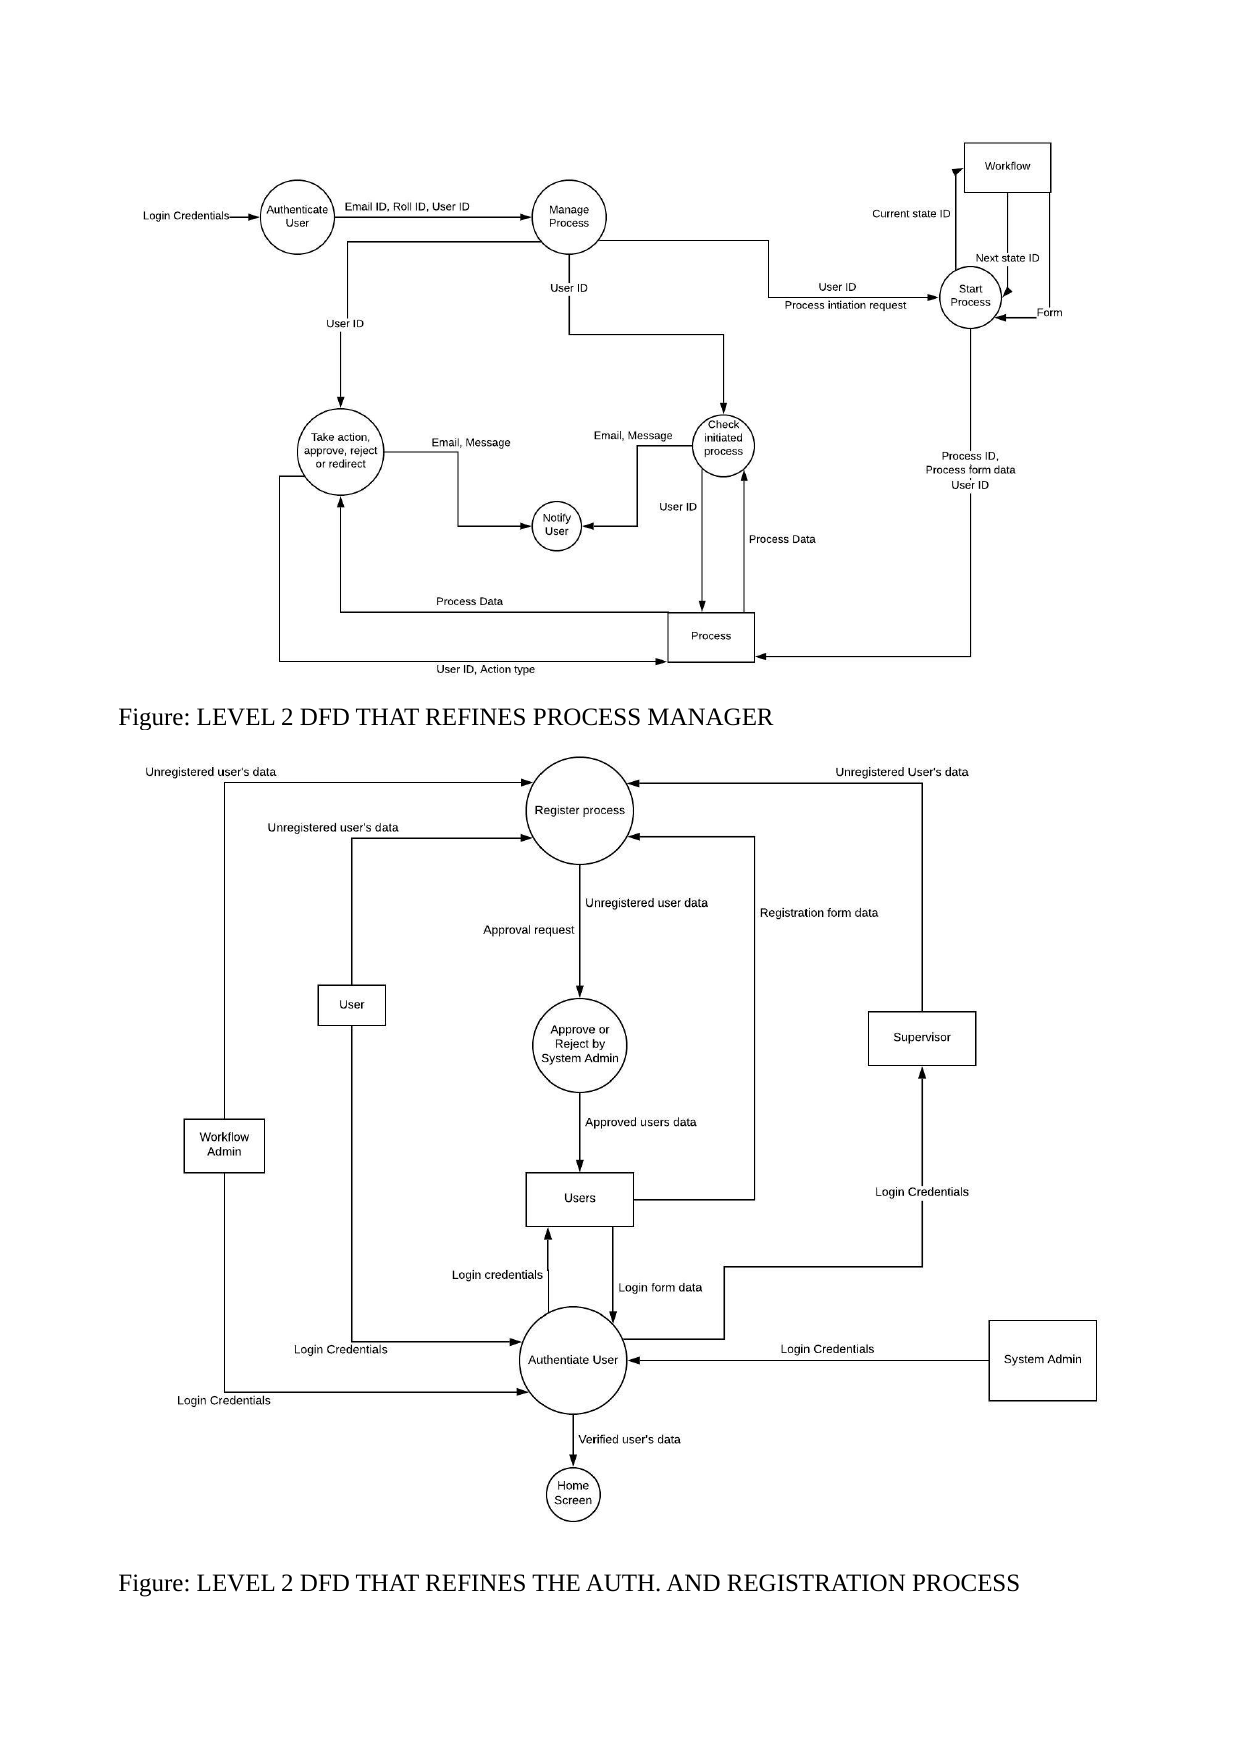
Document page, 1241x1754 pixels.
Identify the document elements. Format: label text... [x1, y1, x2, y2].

text Figure: LEVEL 2 DFD THAT REFINES PROCESS MANAGER [118, 702, 1122, 730]
text Figure: LEVEL 2 DFD THAT REFINES THE AUTH. AND REGISTRATION PROCESS [118, 1568, 1122, 1597]
picture [118, 730, 1123, 1548]
picture [118, 118, 1087, 702]
